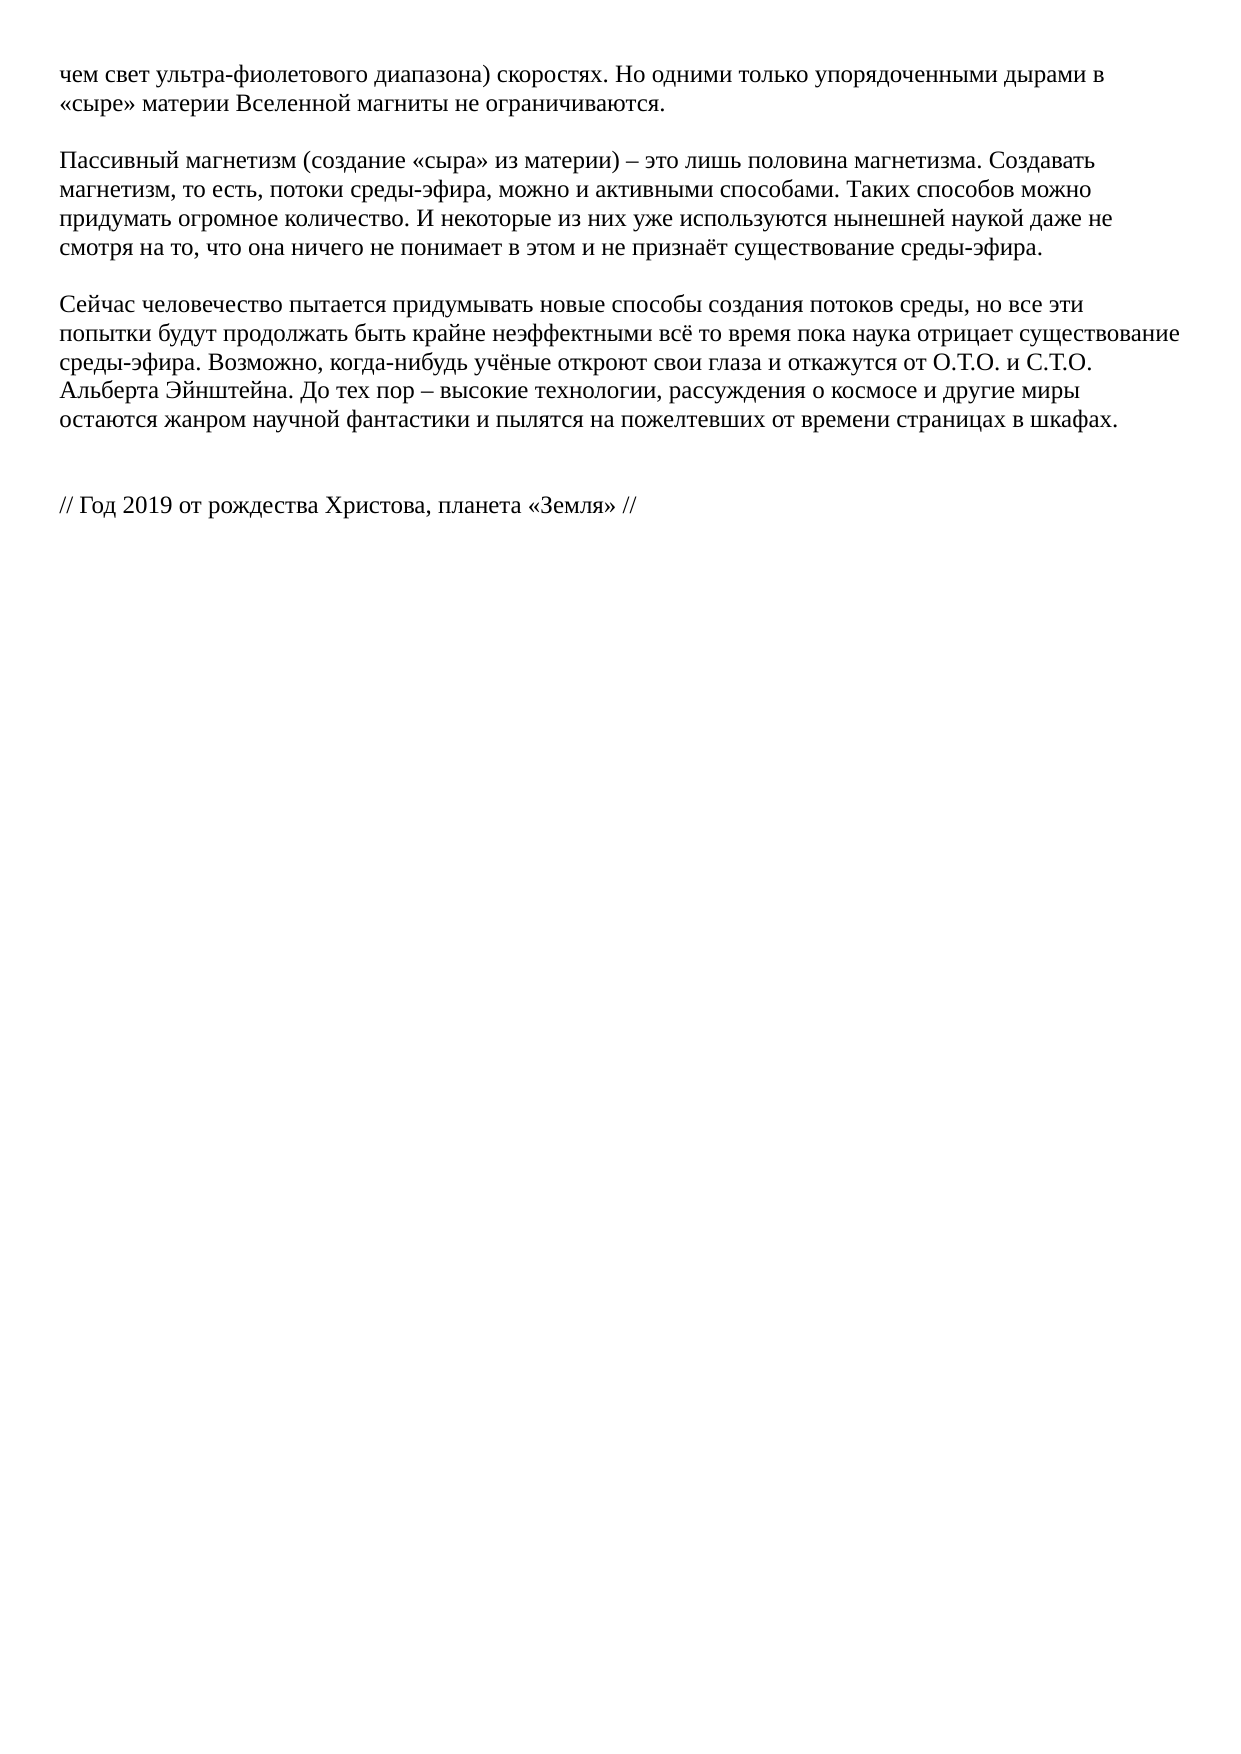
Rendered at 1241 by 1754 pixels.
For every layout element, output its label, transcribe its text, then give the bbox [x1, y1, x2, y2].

text // Год 2019 от рождества Христова, планета «Земля» // [59, 490, 1181, 519]
text чем свет ультра-фиолетового диапазона) скоростях. Но одними только упорядоченными дырами в «сыре» материи Вселенной магниты не ограничиваются. [59, 59, 1181, 117]
text Пассивный магнетизм (создание «сыра» из материи) – это лишь половина магнетизма. Создавать магнетизм, то есть, потоки среды-эфира, можно и активными способами. Таких способов можно придумать огромное количество. И некоторые из них уже используются нынешней наукой даже не смотря на то, что она ничего не понимает в этом и не признаёт существование среды-эфира. [59, 145, 1181, 260]
text Сейчас человечество пытается придумывать новые способы создания потоков среды, но все эти попытки будут продолжать быть крайне неэффектными всё то время пока наука отрицает существование среды-эфира. Возможно, когда-нибудь учёные откроют свои глаза и откажутся от О.Т.О. и С.Т.О. Альберта Эйнштейна. До тех пор – высокие технологии, рассуждения о космосе и другие миры остаются жанром научной фантастики и пылятся на пожелтевших от времени страницах в шкафах. [59, 289, 1181, 433]
